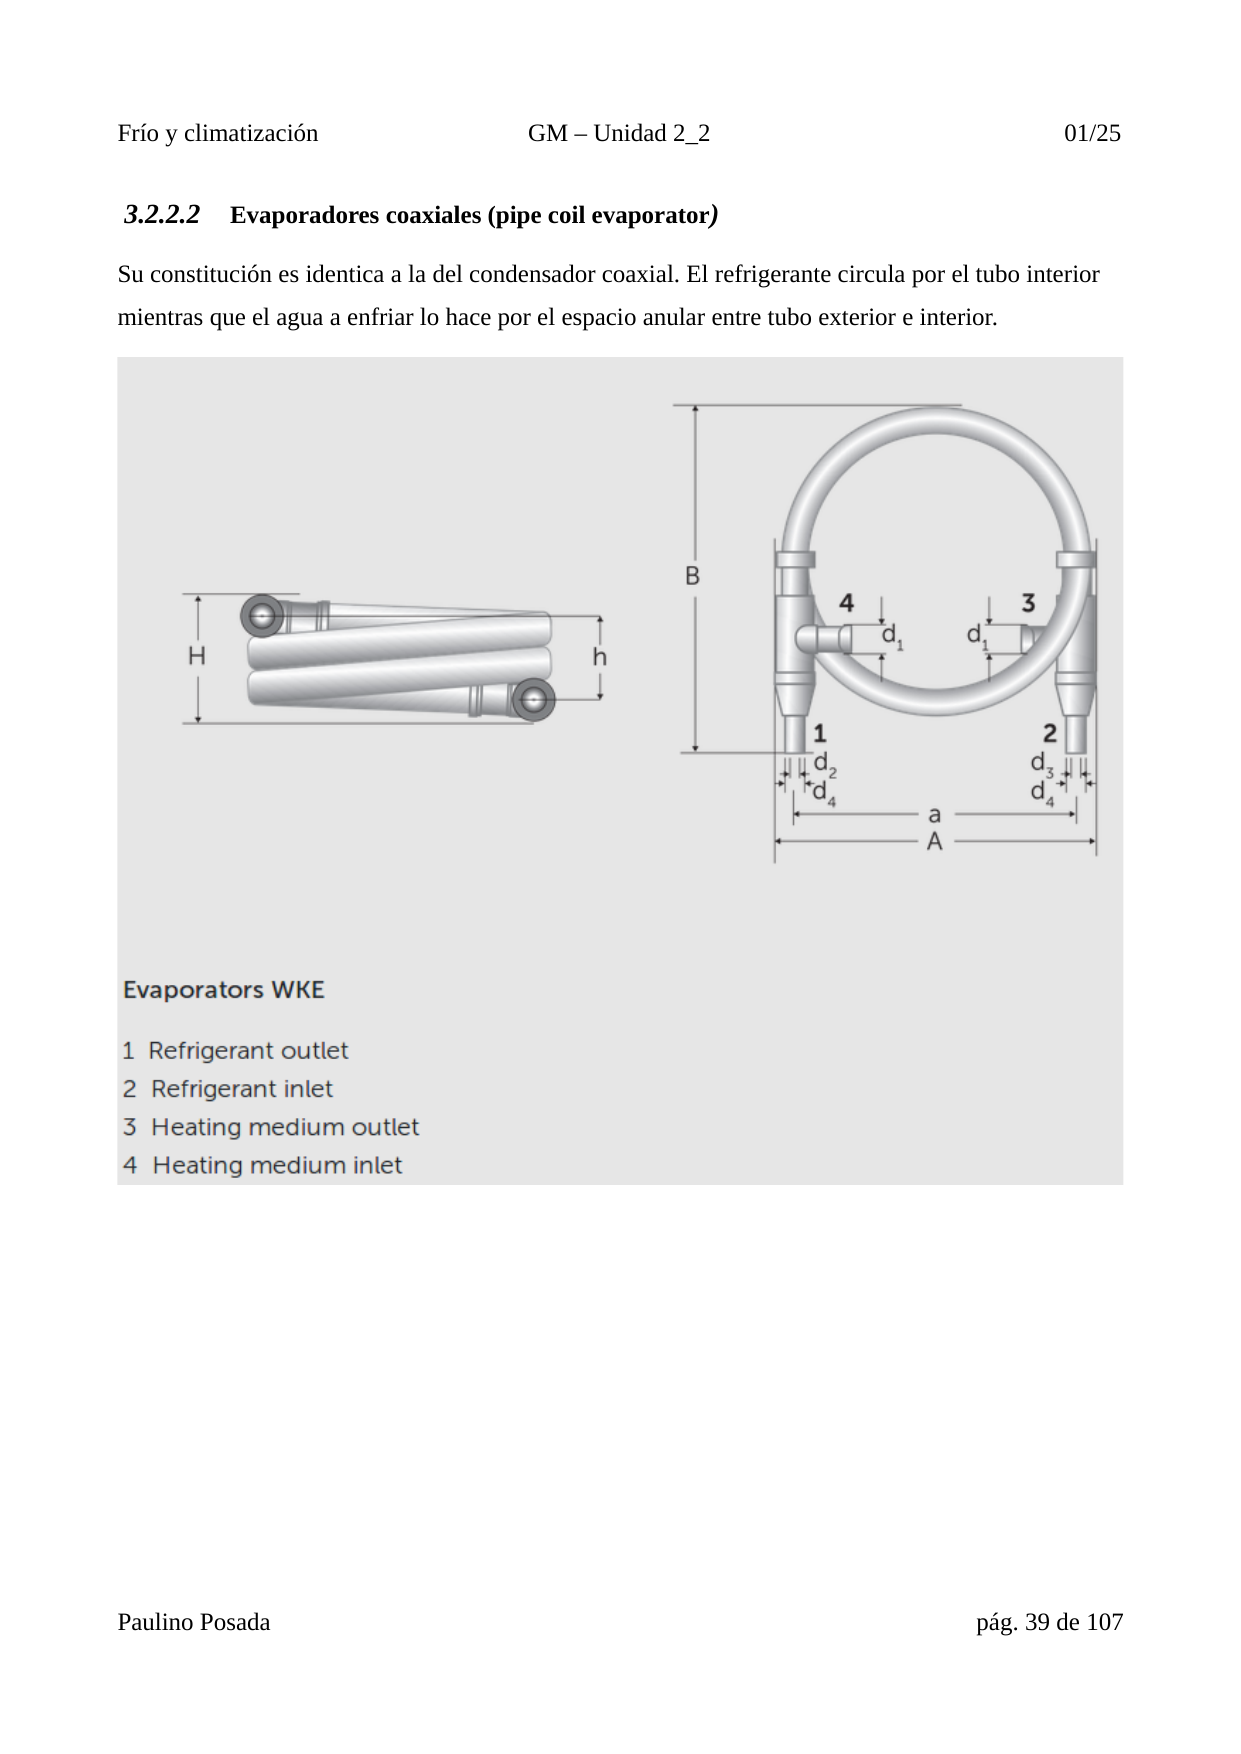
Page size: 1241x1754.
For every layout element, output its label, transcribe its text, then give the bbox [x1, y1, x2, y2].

text Su constitución es identica a la del condensador coaxial. El refrigerante circula por el tubo interior mientras que el agua a enfriar lo hace por el espacio anular entre tubo exterior e interior. [117, 259, 1123, 331]
subtitle Evaporadores coaxiales (pipe coil evaporator) [117, 197, 1123, 229]
picture [117, 357, 1124, 1185]
